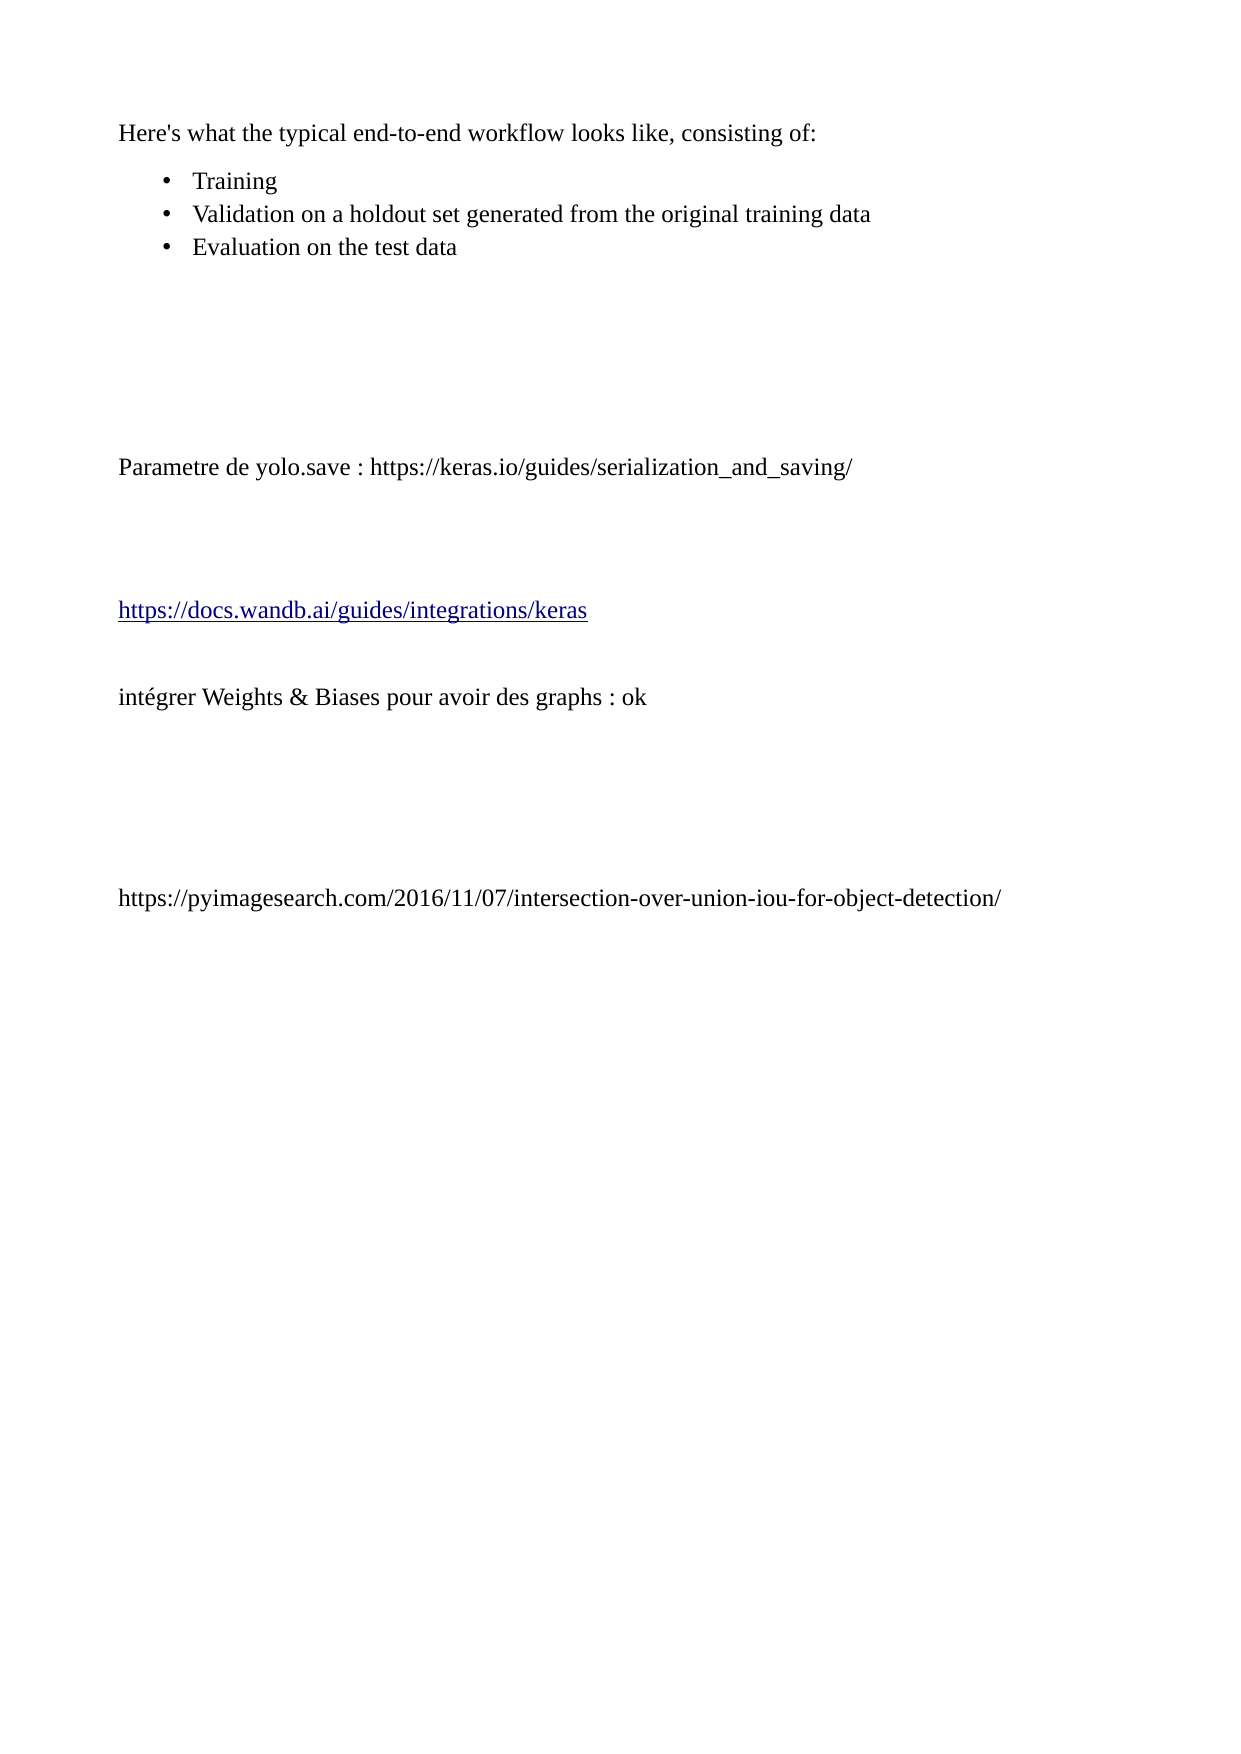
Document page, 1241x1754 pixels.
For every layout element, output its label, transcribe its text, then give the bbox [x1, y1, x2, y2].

text Parametre de yolo.save : https://keras.io/guides/serialization_and_saving/ [118, 452, 1122, 481]
text https://docs.wandb.ai/guides/integrations/keras [118, 596, 1122, 624]
text intégrer Weights & Biases pour avoir des graphs : ok [118, 682, 1122, 711]
list Training [162, 166, 1122, 194]
list Evaluation on the test data [162, 232, 1122, 261]
text Here's what the typical end-to-end workflow looks like, consisting of: [118, 118, 1122, 147]
text https://pyimagesearch.com/2016/11/07/intersection-over-union-iou-for-object-detection/ [118, 883, 1122, 912]
list Validation on a holdout set generated from the original training data [162, 199, 1122, 227]
